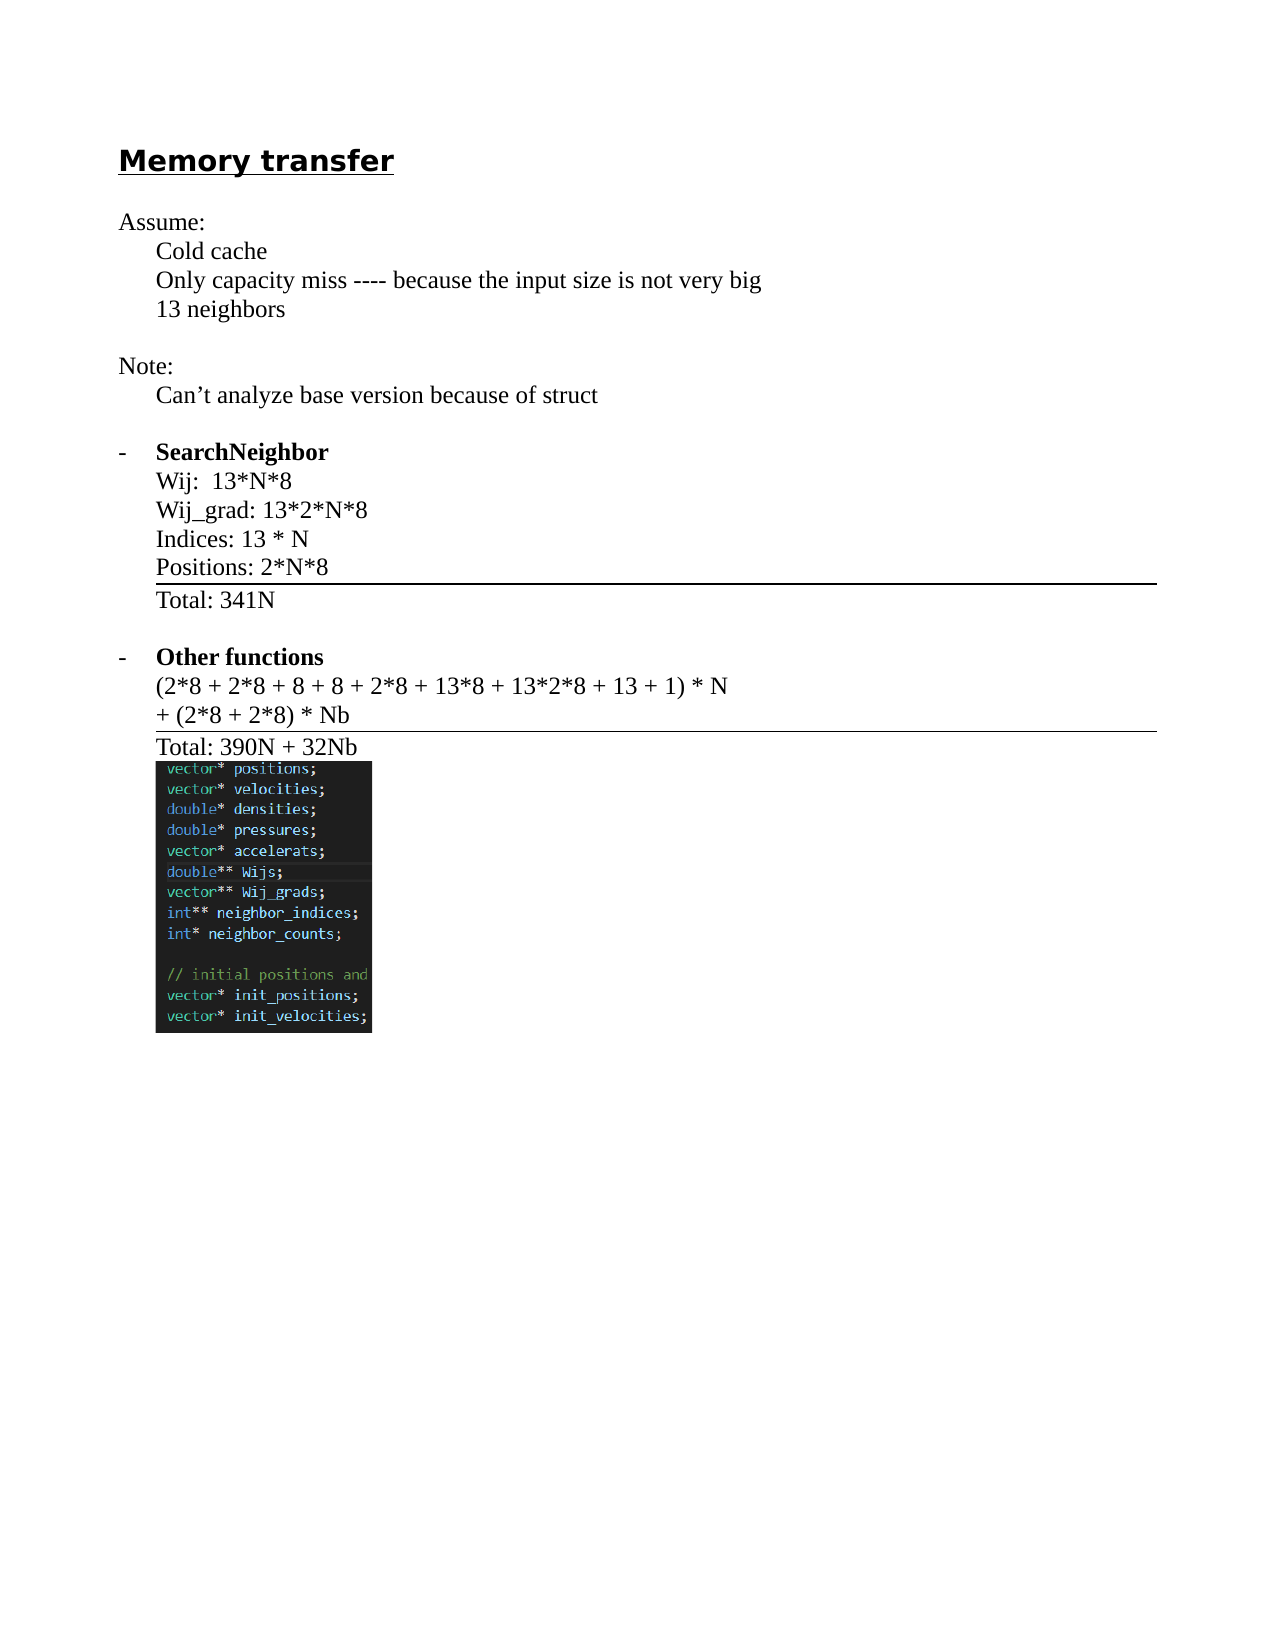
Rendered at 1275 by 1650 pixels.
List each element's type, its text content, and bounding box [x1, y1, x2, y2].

text Indices: 13 * N [156, 524, 1157, 552]
text Total: 341N [156, 585, 1157, 614]
text Note: [118, 351, 1157, 380]
text Memory transfer [118, 145, 1157, 179]
list Other functions [118, 642, 1157, 671]
text + (2*8 + 2*8) * Nb [156, 700, 1157, 731]
text Total: 390N + 32Nb [156, 732, 1157, 761]
text Wij_grad: 13*2*N*8 [156, 495, 1157, 524]
text Positions: 2*N*8 [156, 552, 1157, 583]
text (2*8 + 2*8 + 8 + 8 + 2*8 + 13*8 + 13*2*8 + 13 + 1) * N [156, 671, 1157, 700]
text Assume: [118, 207, 1157, 236]
text Can’t analyze base version because of struct [118, 380, 1157, 409]
list SearchNeighbor [118, 437, 1157, 466]
text Cold cache [156, 236, 1157, 265]
text 13 neighbors [156, 294, 1157, 322]
text Only capacity miss ---- because the input size is not very big [156, 265, 1157, 294]
text Wij: 13*N*8 [156, 466, 1157, 495]
